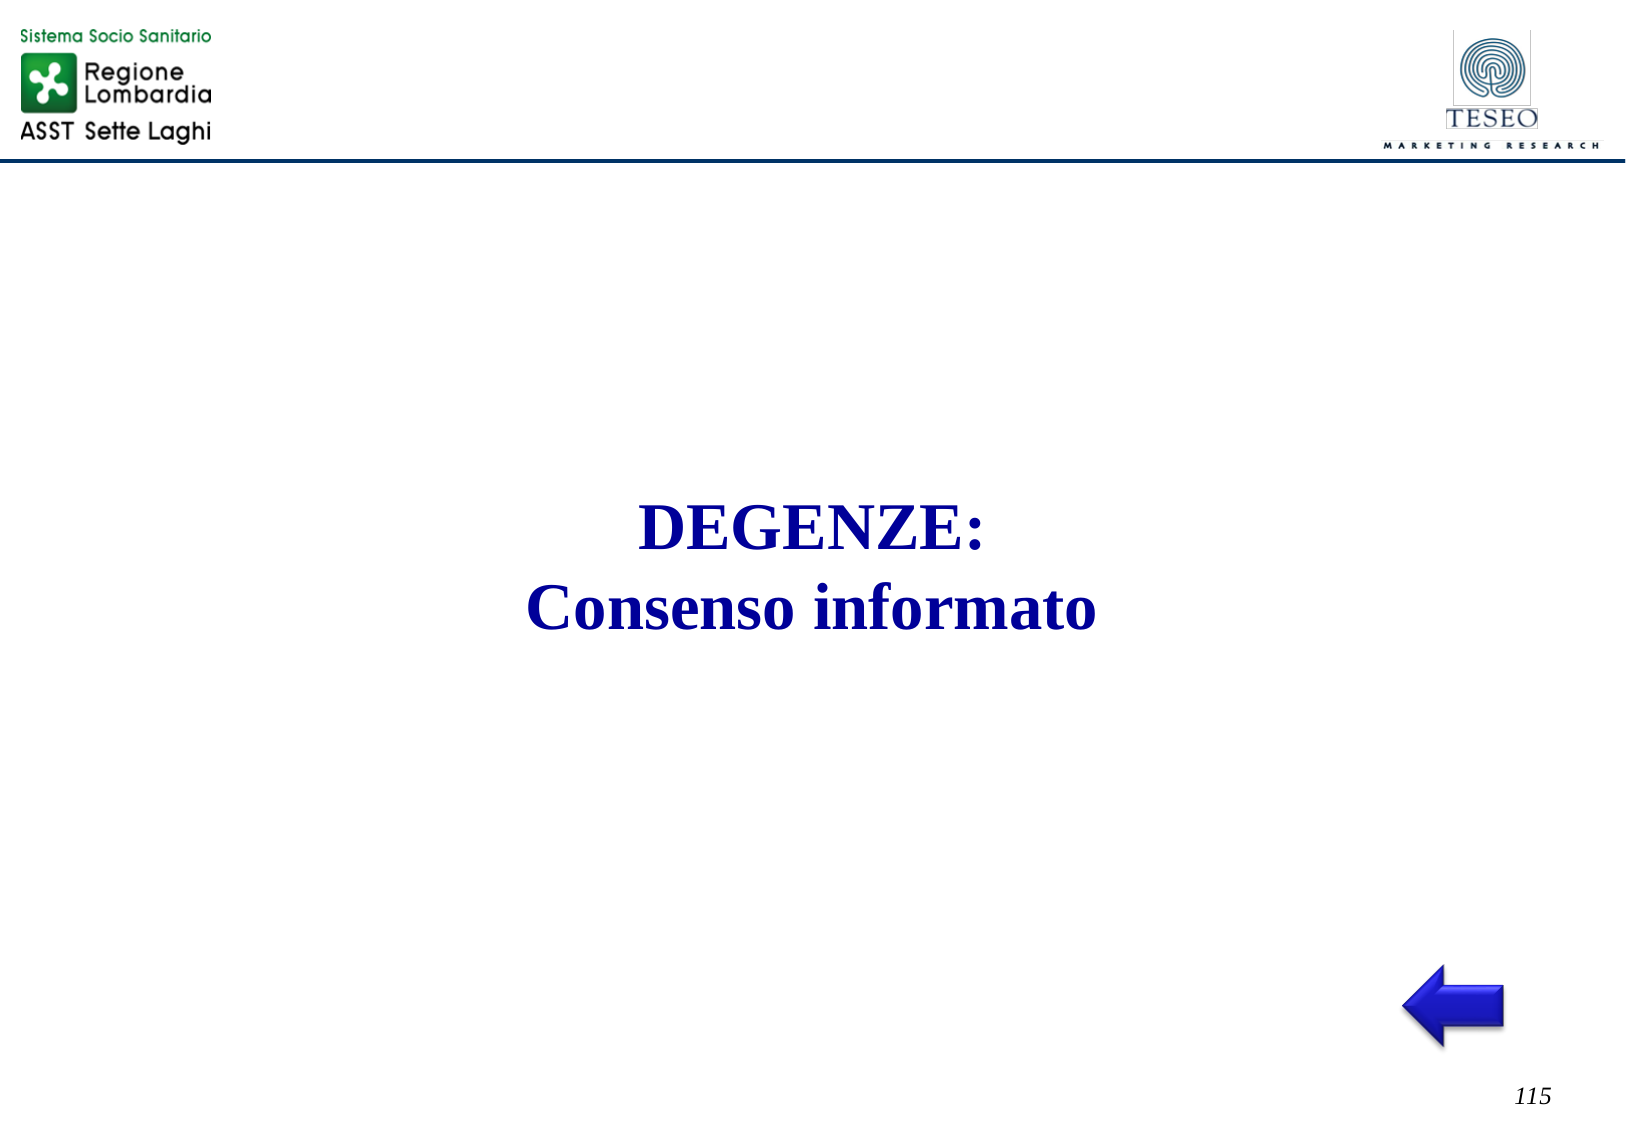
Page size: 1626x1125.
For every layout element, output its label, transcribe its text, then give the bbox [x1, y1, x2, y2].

picture [1393, 959, 1512, 1060]
text_box DEGENZE: Consenso informato [121, 469, 1504, 657]
picture [1381, 30, 1604, 149]
picture [21, 26, 211, 148]
